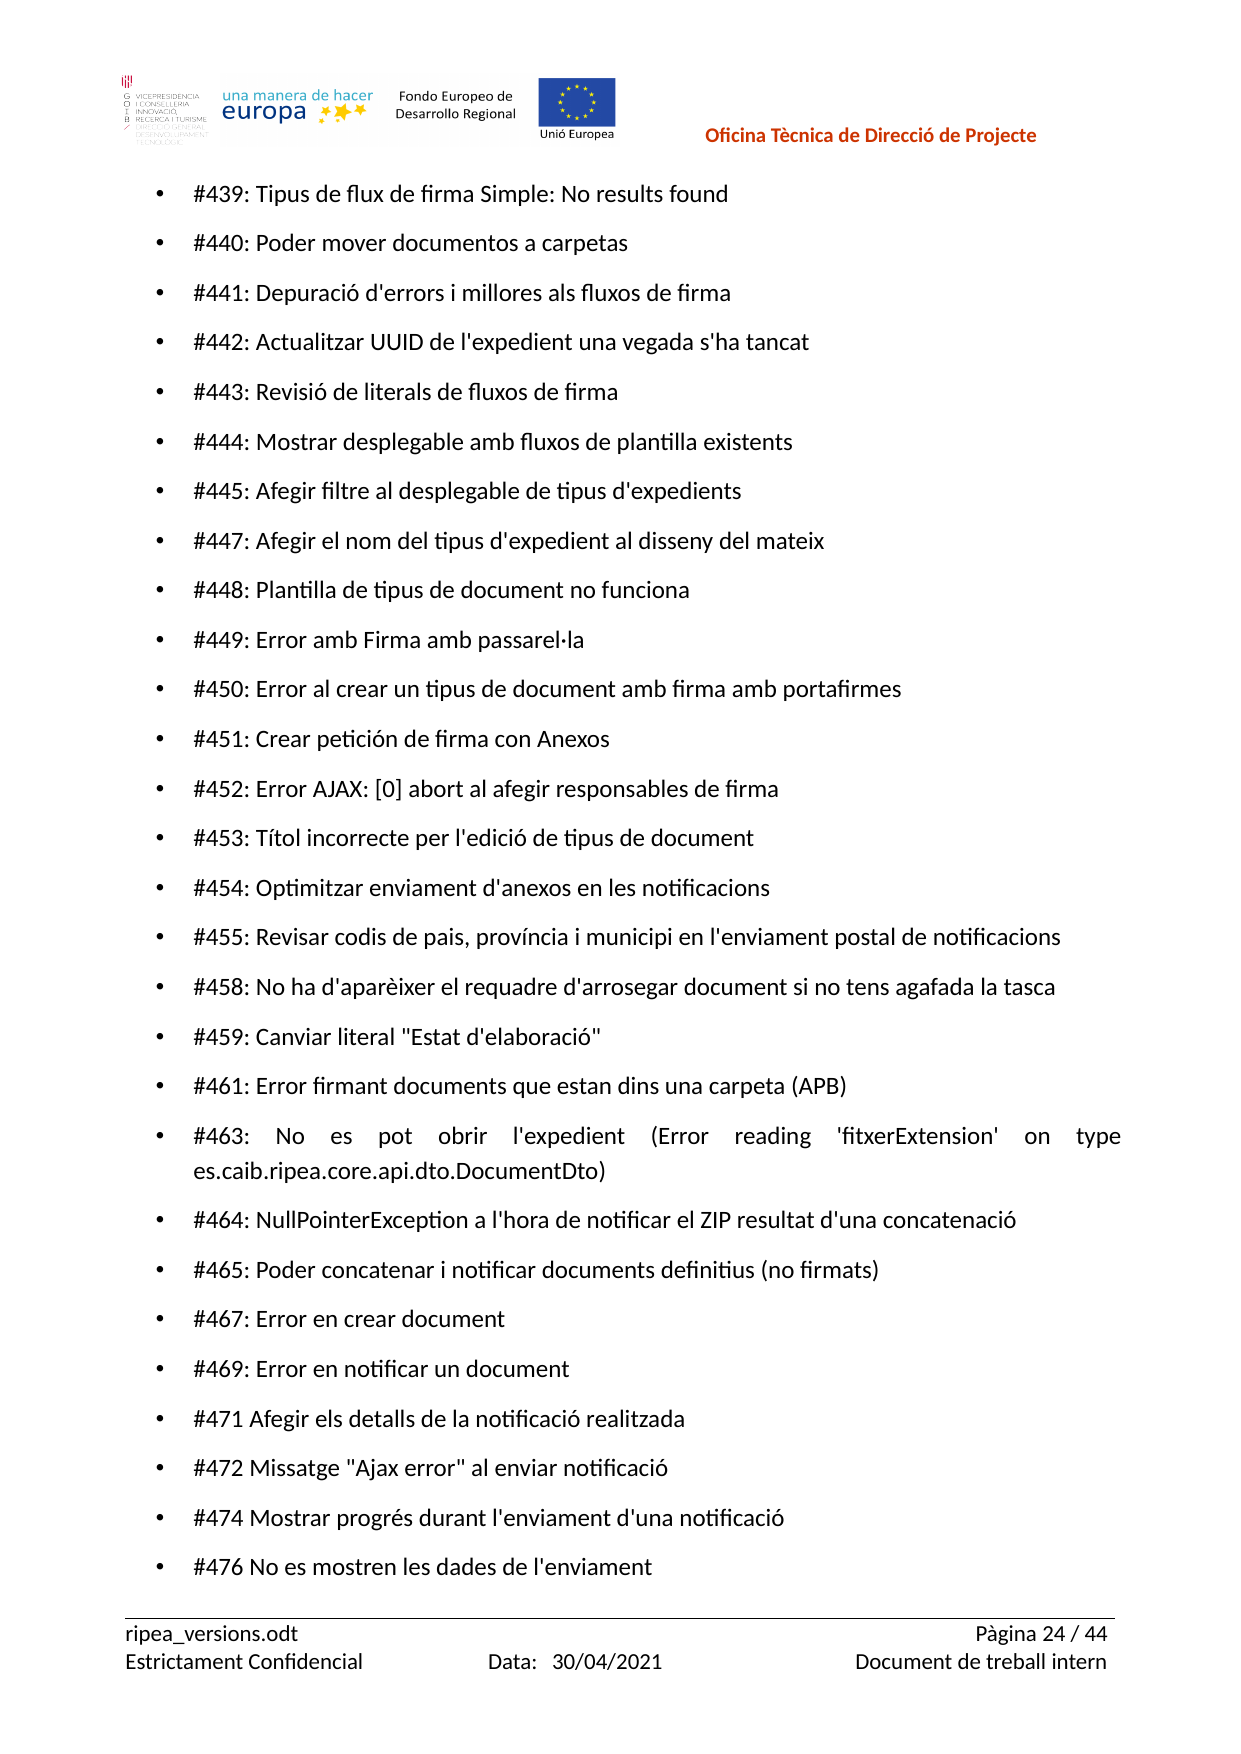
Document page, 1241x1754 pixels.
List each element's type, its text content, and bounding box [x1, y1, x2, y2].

list #471 Afegir els detalls de la notificació realitzada [156, 1403, 1122, 1433]
list #474 Mostrar progrés durant l'enviament d'una notificació [156, 1502, 1122, 1532]
list #472 Missatge "Ajax error" al enviar notificació [156, 1452, 1122, 1483]
list #445: Afegir filtre al desplegable de tipus d'expedients [156, 475, 1122, 506]
list #463: No es pot obrir l'expedient (Error reading 'fitxerExtension' on type es.caib.ripea.core.api.dto.DocumentDto) [156, 1120, 1122, 1185]
list #455: Revisar codis de pais, província i municipi en l'enviament postal de notificacions [156, 921, 1122, 952]
picture [118, 73, 213, 147]
list #465: Poder concatenar i notificar documents definitius (no firmats) [156, 1254, 1122, 1284]
list #469: Error en notificar un document [156, 1353, 1122, 1384]
list #443: Revisió de literals de fluxos de firma [156, 376, 1122, 407]
list #451: Crear petición de firma con Anexos [156, 723, 1122, 754]
list #439: Tipus de flux de firma Simple: No results found [156, 178, 1122, 208]
list #476 No es mostren les dades de l'enviament [156, 1551, 1122, 1582]
list #442: Actualitzar UUID de l'expedient una vegada s'ha tancat [156, 326, 1122, 357]
list #467: Error en crear document [156, 1303, 1122, 1334]
list #458: No ha d'aparèixer el requadre d'arrosegar document si no tens agafada la tasca [156, 971, 1122, 1002]
list #461: Error firmant documents que estan dins una carpeta (APB) [156, 1070, 1122, 1101]
list #450: Error al crear un tipus de document amb firma amb portafirmes [156, 673, 1122, 704]
list #459: Canviar literal "Estat d'elaboració" [156, 1021, 1122, 1051]
list #440: Poder mover documentos a carpetas [156, 227, 1122, 258]
list #441: Depuració d'errors i millores als fluxos de firma [156, 277, 1122, 307]
list #452: Error AJAX: [0] abort al afegir responsables de firma [156, 773, 1122, 803]
list #453: Títol incorrecte per l'edició de tipus de document [156, 822, 1122, 853]
list #444: Mostrar desplegable amb fluxos de plantilla existents [156, 426, 1122, 456]
list #448: Plantilla de tipus de document no funciona [156, 574, 1122, 605]
list #454: Optimitzar enviament d'anexos en les notificacions [156, 872, 1122, 902]
picture [219, 73, 621, 147]
list #447: Afegir el nom del tipus d'expedient al disseny del mateix [156, 525, 1122, 555]
list #464: NullPointerException a l'hora de notificar el ZIP resultat d'una concatenació [156, 1204, 1122, 1235]
list #449: Error amb Firma amb passarel·la [156, 624, 1122, 654]
